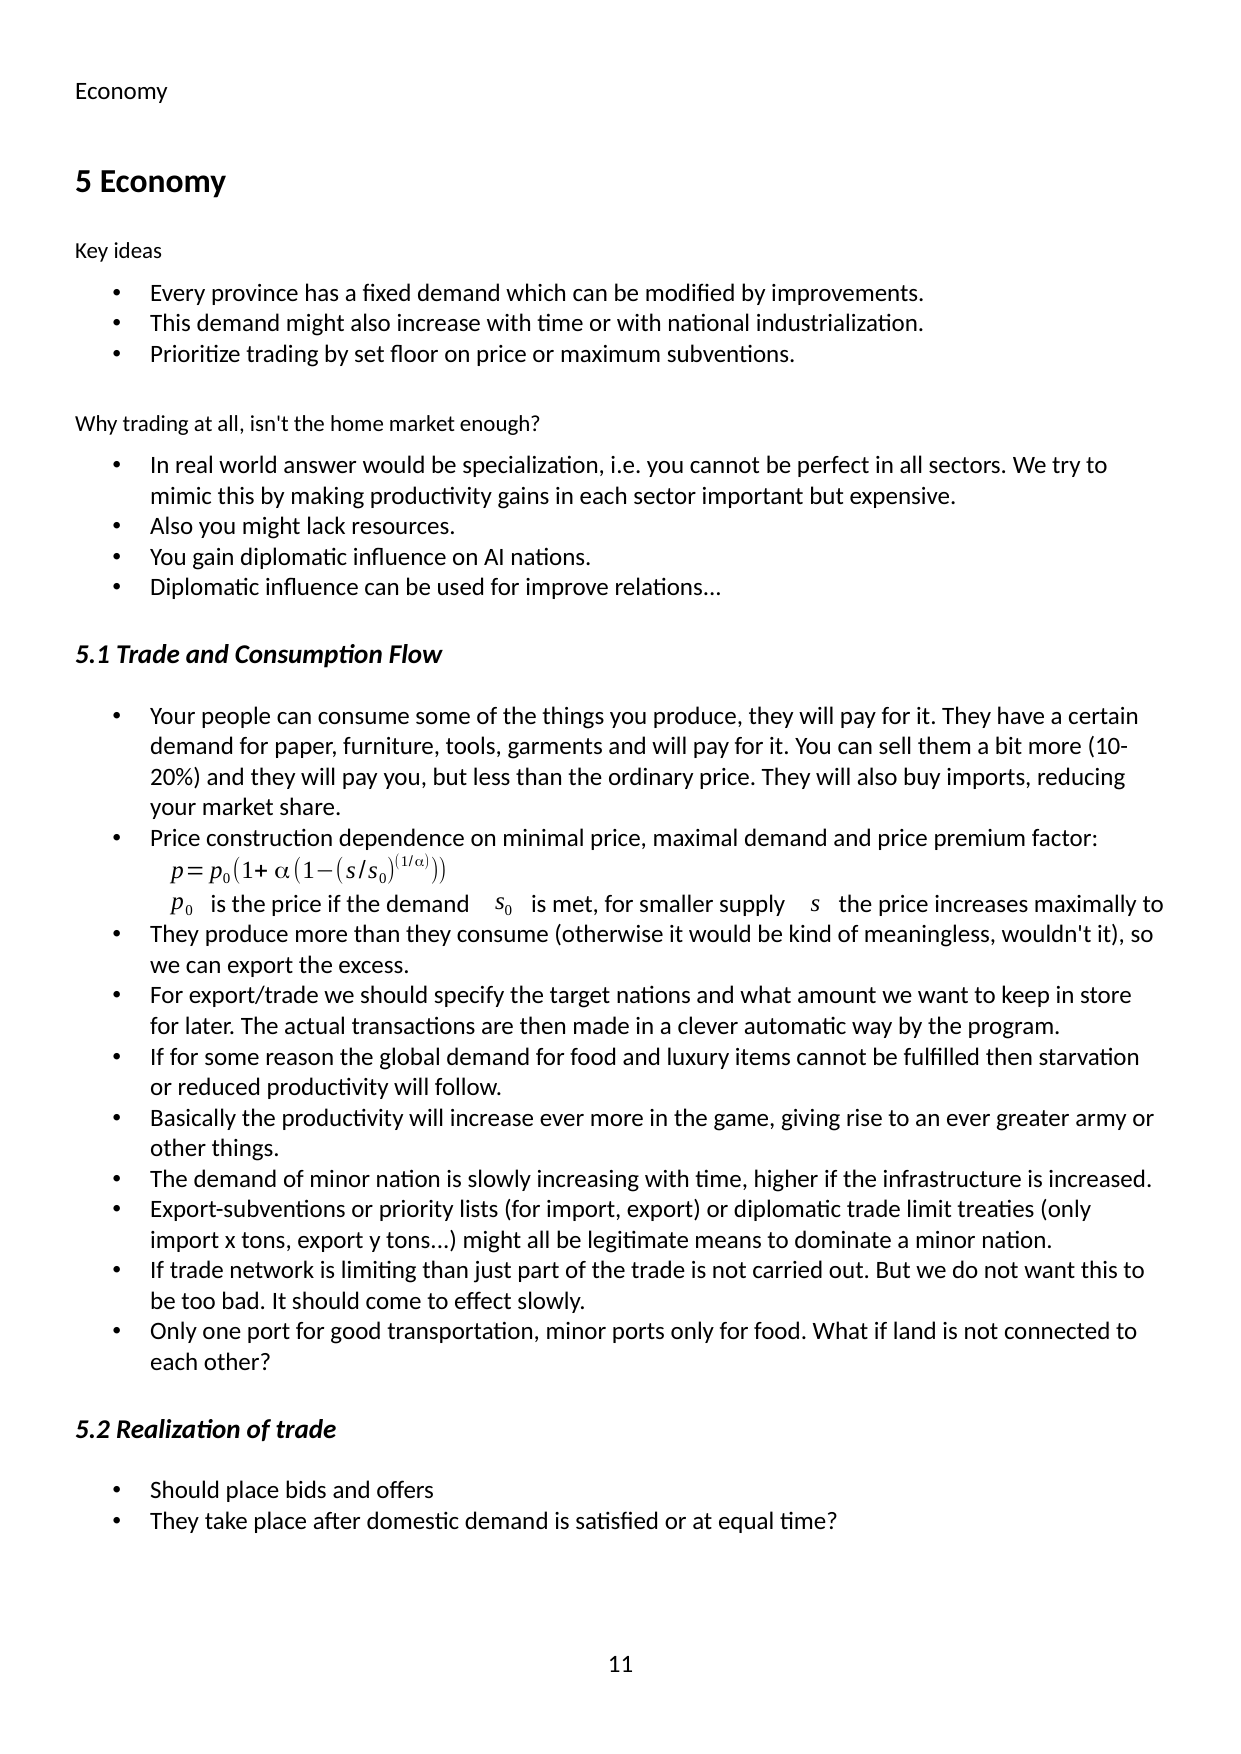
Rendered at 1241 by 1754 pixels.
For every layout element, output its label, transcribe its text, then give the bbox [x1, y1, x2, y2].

list The demand of minor nation is slowly increasing with time, higher if the infrastructure is increased. [112, 1163, 1166, 1193]
list Diplomatic influence can be used for improve relations... [112, 571, 1166, 602]
list You gain diplomatic influence on AI nations. [112, 541, 1166, 571]
subtitle Realization of trade [75, 1412, 1166, 1445]
list Also you might lack resources. [112, 510, 1166, 541]
list Export-subventions or priority lists (for import, export) or diplomatic trade limit treaties (only import x tons, export y tons...) might all be legitimate means to dominate a minor nation. [112, 1193, 1166, 1254]
list Prioritize trading by set floor on price or maximum subventions. [112, 338, 1166, 368]
list If trade network is limiting than just part of the trade is not carried out. But we do not want this to be too bad. It should come to effect slowly. [112, 1254, 1166, 1315]
list is the price if the demand is met, for smaller supply the price increases maximally to [112, 887, 1166, 919]
text Why trading at all, isn't the home market enough? [75, 409, 1166, 437]
list They produce more than they consume (otherwise it would be kind of meaningless, wouldn't it), so we can export the excess. [112, 919, 1166, 980]
list For export/trade we should specify the target nations and what amount we want to keep in store for later. The actual transactions are then made in a clever automatic way by the program. [112, 980, 1166, 1041]
subtitle Trade and Consumption Flow [75, 637, 1166, 670]
list Only one port for good transportation, minor ports only for food. What if land is not connected to each other? [112, 1315, 1166, 1376]
list If for some reason the global demand for food and luxury items cannot be fulfilled then starvation or reduced productivity will follow. [112, 1041, 1166, 1102]
list They take place after domestic demand is satisfied or at equal time? [112, 1505, 1166, 1535]
list Should place bids and offers [112, 1474, 1166, 1505]
text Key ideas [75, 236, 1166, 264]
subtitle Economy [75, 160, 1166, 201]
list Basically the productivity will increase ever more in the game, giving rise to an ever greater army or other things. [112, 1102, 1166, 1163]
list Your people can consume some of the things you produce, they will pay for it. They have a certain demand for paper, furniture, tools, garments and will pay for it. You can sell them a bit more (10-20%) and they will pay you, but less than the ordinary price. They will also buy imports, reducing your market share. [112, 700, 1166, 822]
list Price construction dependence on minimal price, maximal demand and price premium factor: [112, 822, 1166, 887]
list This demand might also increase with time or with national industrialization. [112, 307, 1166, 338]
list Every province has a fixed demand which can be modified by improvements. [112, 277, 1166, 307]
list In real world answer would be specialization, i.e. you cannot be perfect in all sectors. We try to mimic this by making productivity gains in each sector important but expensive. [112, 449, 1166, 510]
